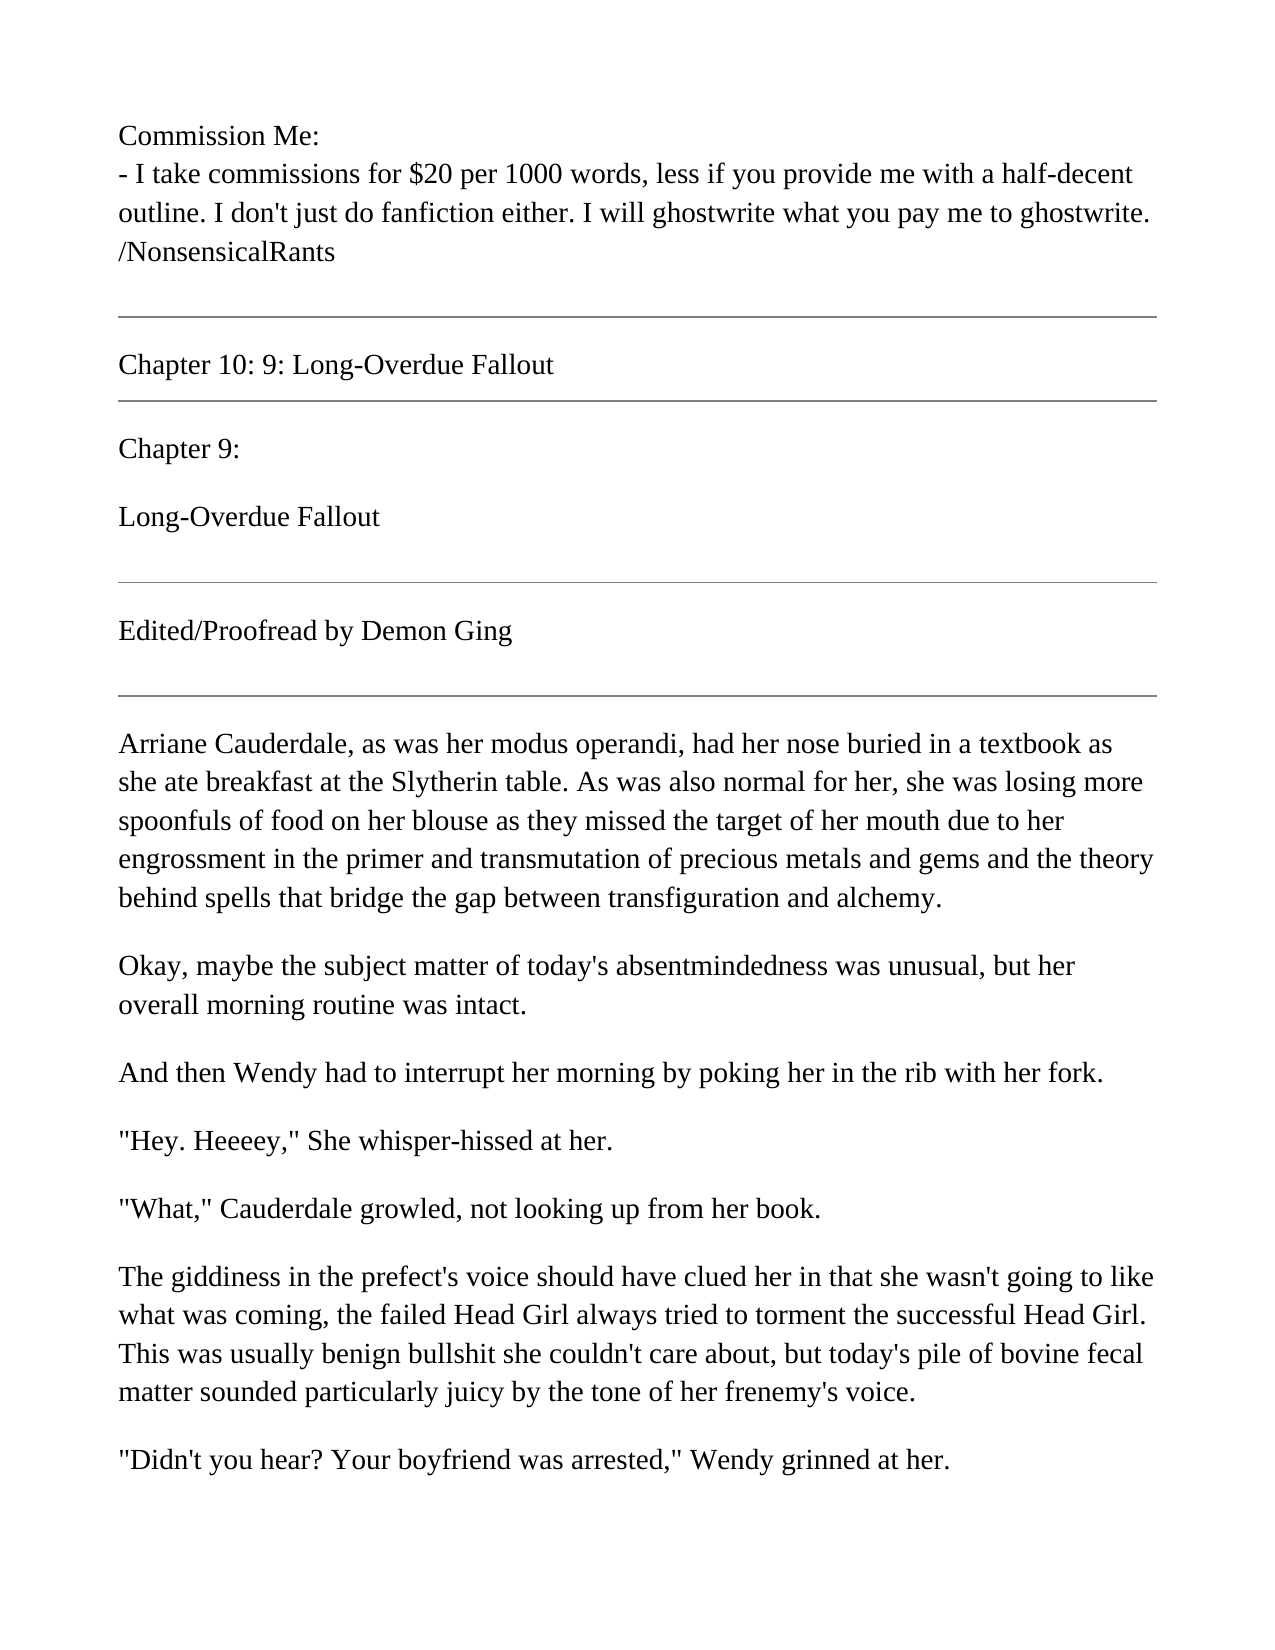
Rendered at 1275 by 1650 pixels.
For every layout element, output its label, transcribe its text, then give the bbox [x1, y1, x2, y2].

text "Hey. Heeeey," She whisper-hissed at her. [118, 1123, 1157, 1156]
text Okay, maybe the subject matter of today's absentmindedness was unusual, but her overall morning routine was intact. [118, 948, 1157, 1020]
text "Didn't you hear? Your boyfriend was arrested," Wendy grinned at her. [118, 1442, 1157, 1476]
text And then Wendy had to interrupt her morning by poking her in the rib with her fork. [118, 1055, 1157, 1088]
text The giddiness in the prefect's voice should have clued her in that she wasn't going to like what was coming, the failed Head Girl always tried to torment the successful Head Girl. This was usually benign bullshit she couldn't care about, but today's pile of bovine fecal matter sounded particularly juicy by the tone of her frenemy's voice. [118, 1259, 1157, 1408]
text Edited/Proofread by Demon Ging [118, 613, 1157, 646]
text Chapter 9: [118, 431, 1157, 465]
text Chapter 10: 9: Long-Overdue Fallout [118, 347, 1157, 381]
text Commission Me: - I take commissions for $20 per 1000 words, less if you provide me with a half-decent outline. I don't just do fanfiction either. I will ghostwrite what you pay me to ghostwrite. /NonsensicalRants [118, 118, 1157, 267]
text "What," Cauderdale growled, not looking up from her book. [118, 1191, 1157, 1224]
text Long-Overdue Fallout [118, 499, 1157, 533]
text Arriane Cauderdale, as was her modus operandi, had her nose buried in a textbook as she ate breakfast at the Slytherin table. As was also normal for her, she was losing more spoonfuls of food on her blouse as they missed the target of her mouth due to her engrossment in the primer and transmutation of precious metals and gems and the theory behind spells that bridge the gap between transfiguration and alchemy. [118, 726, 1157, 914]
